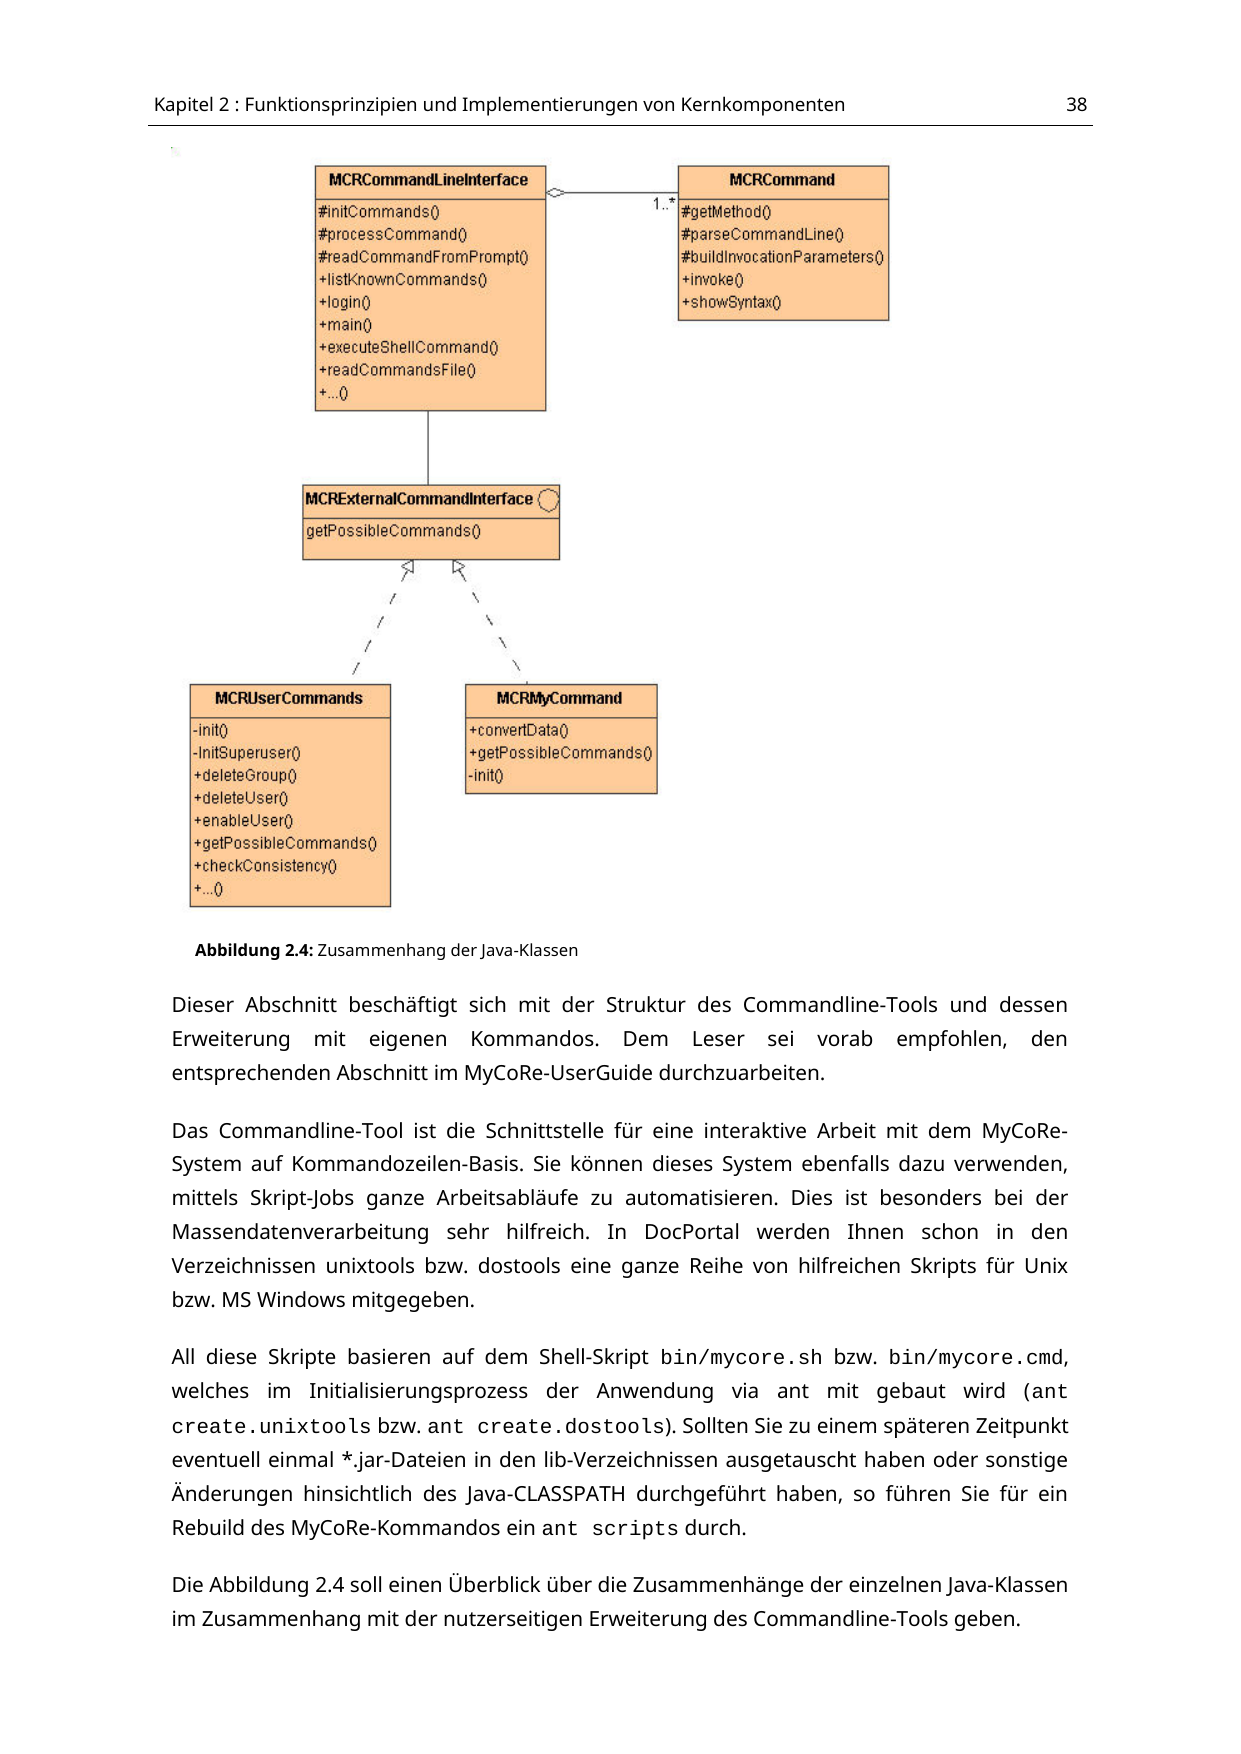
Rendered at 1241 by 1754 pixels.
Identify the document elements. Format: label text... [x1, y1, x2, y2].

text Das Commandline-Tool ist die Schnittstelle für eine interaktive Arbeit mit dem MyCoRe-System auf Kommandozeilen-Basis. Sie können dieses System ebenfalls dazu verwenden, mittels Skript-Jobs ganze Arbeitsabläufe zu automatisieren. Dies ist besonders bei der Massendatenverarbeitung sehr hilfreich. In DocPortal werden Ihnen schon in den Verzeichnissen unixtools bzw. dostools eine ganze Reihe von hilfreichen Skripts für Unix bzw. MS Windows mitgegeben. [171, 1116, 1069, 1313]
text Dieser Abschnitt beschäftigt sich mit der Struktur des Commandline-Tools und dessen Erweiterung mit eigenen Kommandos. Dem Leser sei vorab empfohlen, den entsprechenden Abschnitt im MyCoRe-UserGuide durchzuarbeiten. [171, 934, 1069, 1087]
text Abbildung 2.4: Zusammenhang der Java-Klassen [195, 934, 888, 961]
text All diese Skripte basieren auf dem Shell-Skript bin/mycore.sh bzw. bin/mycore.cmd, welches im Initialisierungsprozess der Anwendung via ant mit gebaut wird (ant create.unixtools bzw. ant create.dostools). Sollten Sie zu einem späteren Zeitpunkt eventuell einmal *.jar-Dateien in den lib-Verzeichnissen ausgetauscht haben oder sonstige Änderungen hinsichtlich des Java-CLASSPATH durchgeführt haben, so führen Sie für ein Rebuild des MyCoRe-Kommandos ein ant scripts durch. [171, 1342, 1069, 1541]
text Die Abbildung 2.4 soll einen Überblick über die Zusammenhänge der einzelnen Java-Klassen im Zusammenhang mit der nutzerseitigen Erweiterung des Commandline-Tools geben. [171, 1570, 1069, 1632]
picture [171, 147, 912, 934]
